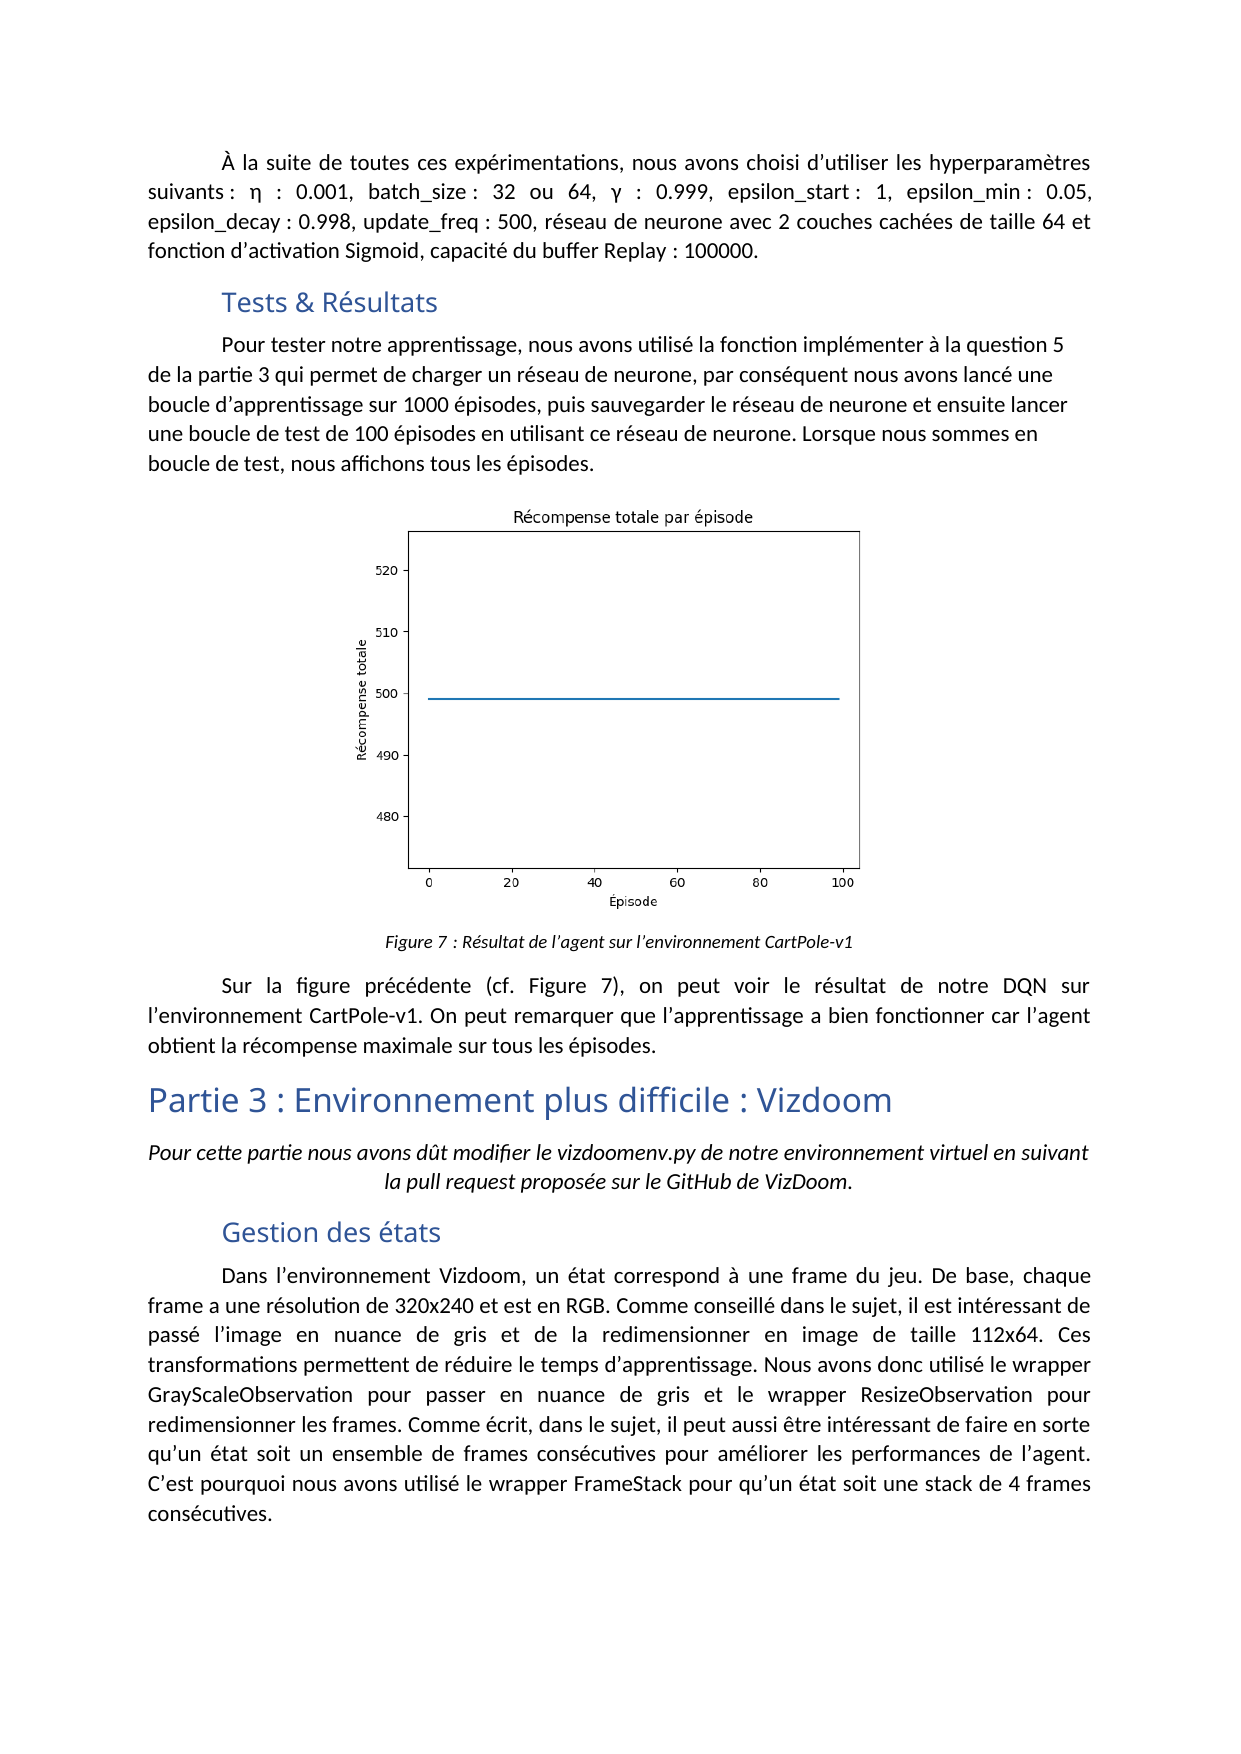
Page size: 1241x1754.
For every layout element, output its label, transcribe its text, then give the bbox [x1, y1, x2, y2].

text Pour cette partie nous avons dût modifier le vizdoomenv.py de notre environnement virtuel en suivant la pull request proposée sur le GitHub de VizDoom. [148, 1138, 1093, 1196]
text Sur la figure précédente (cf. Figure 7), on peut voir le résultat de notre DQN sur l’environnement CartPole-v1. On peut remarquer que l’apprentissage a bien fonctionner car l’agent obtient la récompense maximale sur tous les épisodes. [148, 971, 1093, 1059]
subtitle Tests & Résultats [148, 283, 1093, 320]
text À la suite de toutes ces expérimentations, nous avons choisi d’utiliser les hyperparamètres suivants : η : 0.001, batch_size : 32 ou 64, γ : 0.999, epsilon_start : 1, epsilon_min : 0.05, epsilon_decay : 0.998, update_freq : 500, réseau de neurone avec 2 couches cachées de taille 64 et fonction d’activation Sigmoid, capacité du buffer Replay : 100000. [148, 148, 1093, 265]
text Figure 7 : Résultat de l’agent sur l’environnement CartPole-v1 [148, 931, 1093, 953]
subtitle Gestion des états [148, 1214, 1093, 1251]
subtitle Partie 3 : Environnement plus difficile : Vizdoom [148, 1077, 1093, 1123]
text Pour tester notre apprentissage, nous avons utilisé la fonction implémenter à la question 5 de la partie 3 qui permet de charger un réseau de neurone, par conséquent nous avons lancé une boucle d’apprentissage sur 1000 épisodes, puis sauvegarder le réseau de neurone et ensuite lancer une boucle de test de 100 épisodes en utilisant ce réseau de neurone. Lorsque nous sommes en boucle de test, nous affichons tous les épisodes. [148, 330, 1093, 477]
text Dans l’environnement Vizdoom, un état correspond à une frame du jeu. De base, chaque frame a une résolution de 320x240 et est en RGB. Comme conseillé dans le sujet, il est intéressant de passé l’image en nuance de gris et de la redimensionner en image de taille 112x64. Ces transformations permettent de réduire le temps d’apprentissage. Nous avons donc utilisé le wrapper GrayScaleObservation pour passer en nuance de gris et le wrapper ResizeObservation pour redimensionner les frames. Comme écrit, dans le sujet, il peut aussi être intéressant de faire en sorte qu’un état soit un ensemble de frames consécutives pour améliorer les performances de l’agent. C’est pourquoi nous avons utilisé le wrapper FrameStack pour qu’un état soit une stack de 4 frames consécutives. [148, 1261, 1093, 1527]
